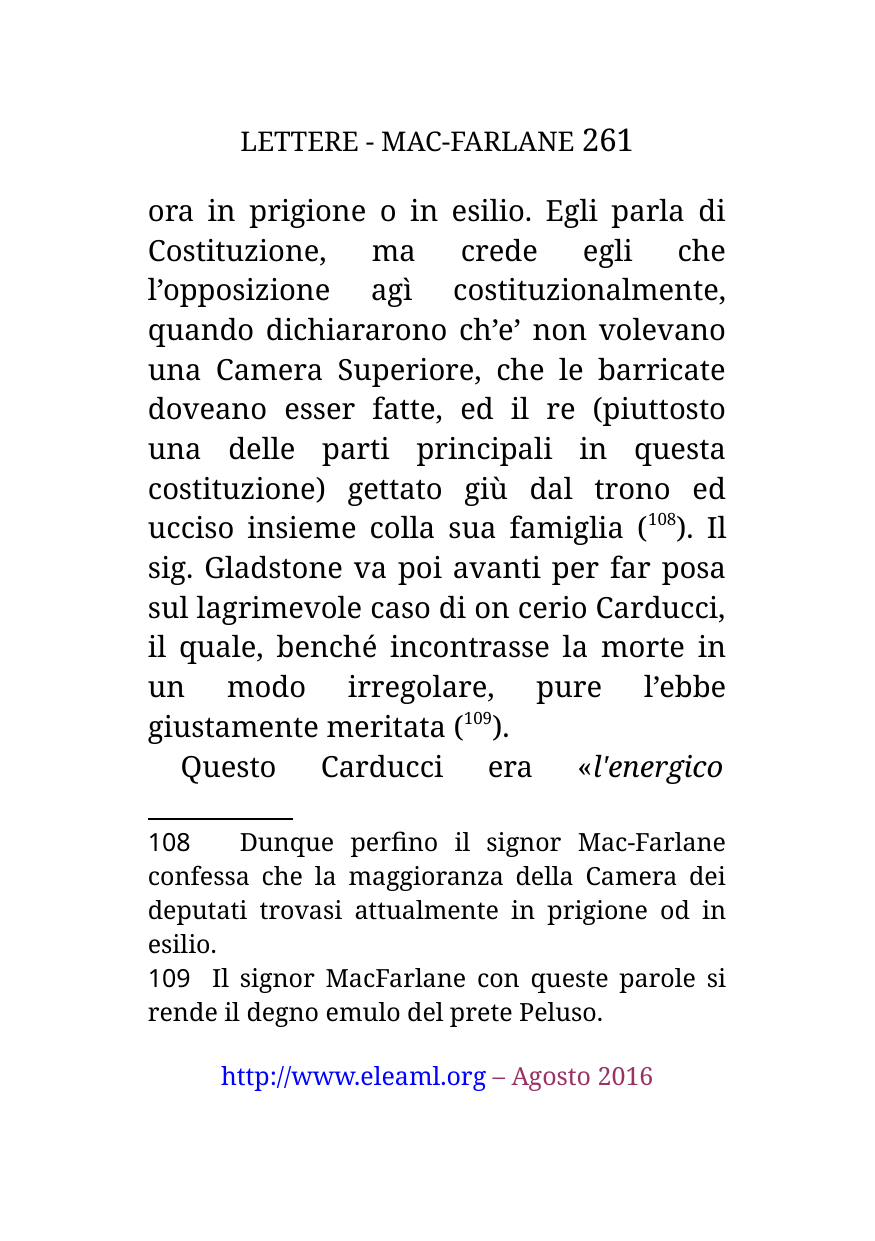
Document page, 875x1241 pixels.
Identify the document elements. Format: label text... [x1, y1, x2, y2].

text Dunque perfino il signor Mac-Farlane confessa che la maggioranza della Camera dei deputati trovasi attualmente in prigione od in esilio. [148, 825, 726, 961]
text Questo Carducci era «l'energico [148, 746, 726, 786]
text ora in prigione o in esilio. Egli parla di Costituzione, ma crede egli che l’opposizione agì costituzionalmente, quando dichiararono ch’e’ non volevano una Camera Superiore, che le barricate doveano esser fatte, ed il re (piuttosto una delle parti principali in questa costituzione) gettato giù dal trono ed ucciso insieme colla sua famiglia (). Il sig. Gladstone va poi avanti per far posa sul lagrimevole caso di on cerio Carducci, il quale, benché incontrasse la morte in un modo irregolare, pure l’ebbe giustamente meritata (). [148, 190, 726, 746]
text Il signor MacFarlane con queste parole si rende il degno emulo del prete Peluso. [148, 961, 726, 1029]
